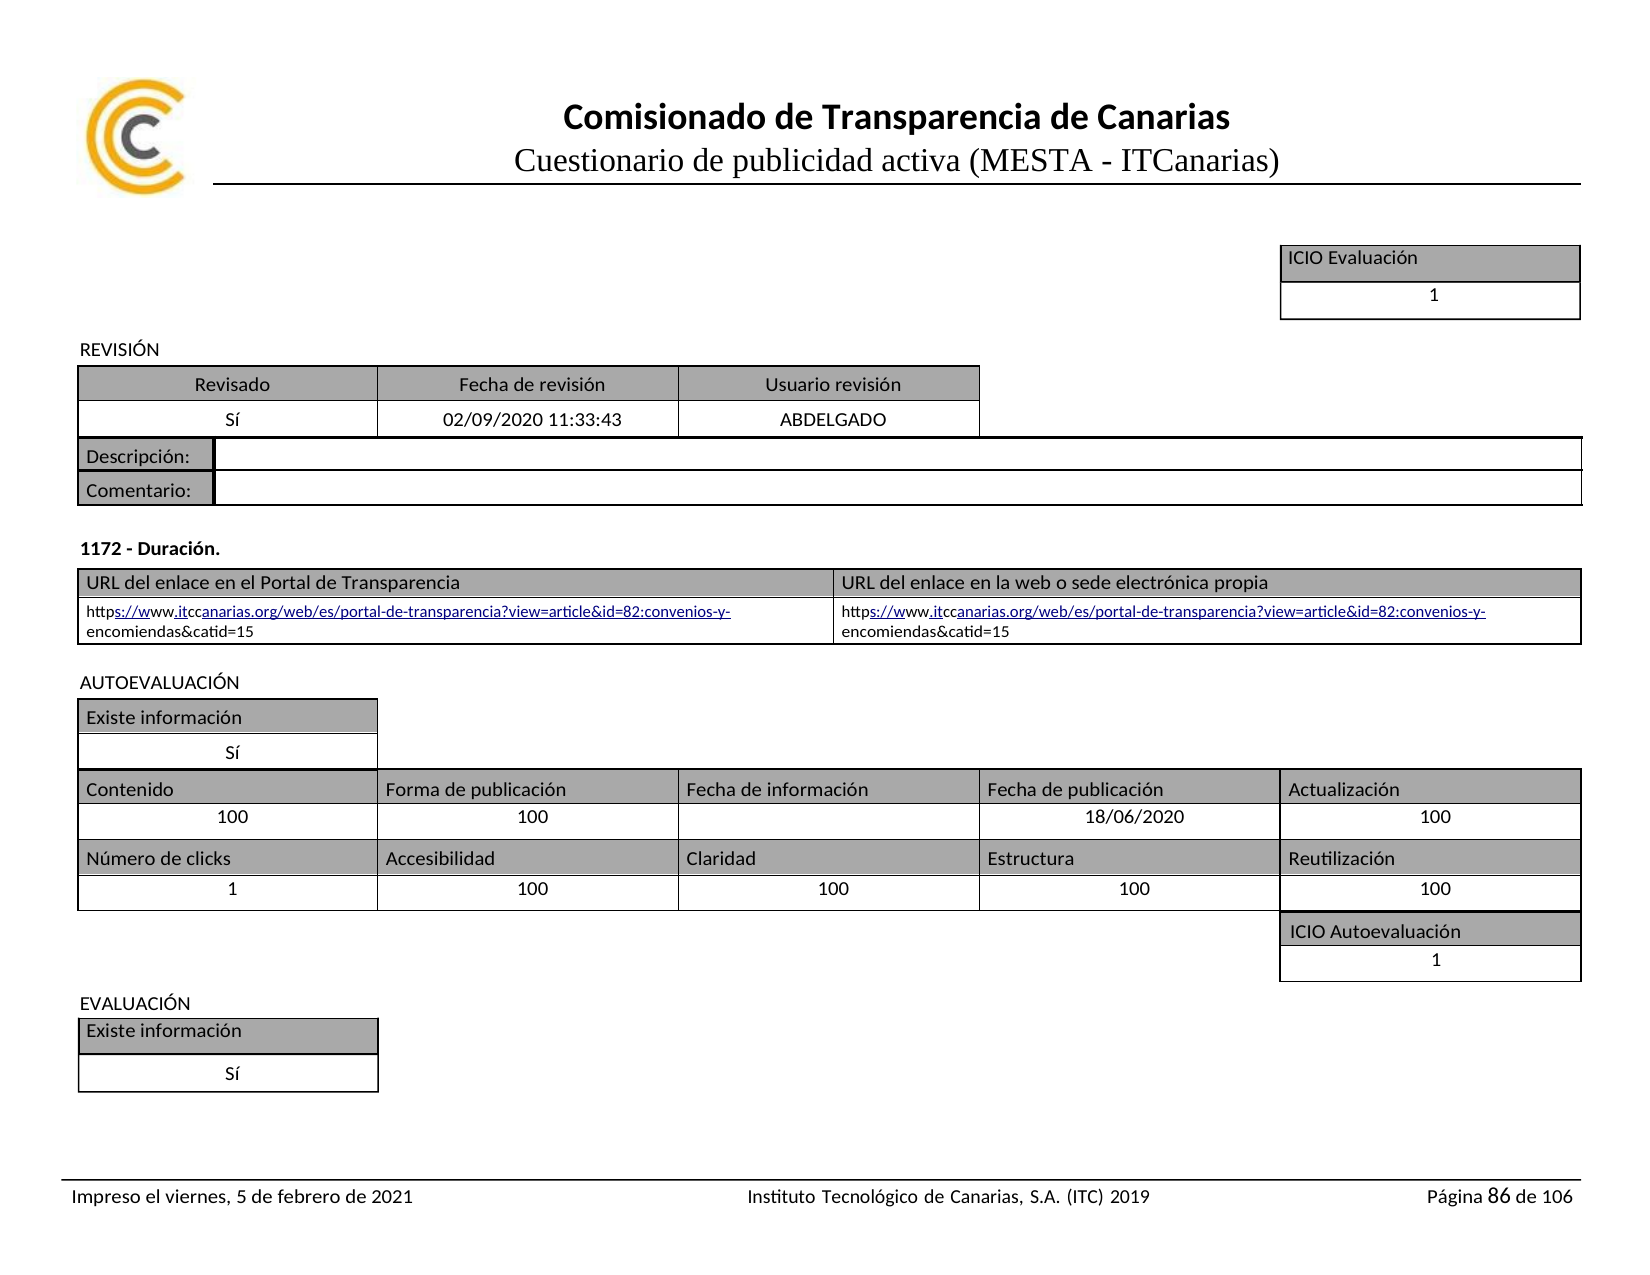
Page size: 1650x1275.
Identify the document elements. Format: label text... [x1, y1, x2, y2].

table_cell Sí [79, 734, 377, 768]
table_cell ICIO Autoevaluación [1281, 913, 1580, 945]
table_cell 1 [79, 876, 377, 910]
table_cell 100 [1281, 876, 1580, 910]
table_header [980, 365, 1582, 436]
table_cell [78, 911, 1279, 981]
table_cell [216, 439, 1581, 469]
table_cell 18/06/2020 [980, 804, 1279, 839]
table_cell [679, 804, 979, 839]
table_cell Descripción: [79, 439, 212, 469]
table_cell 100 [378, 876, 678, 910]
table_cell 100 [378, 804, 678, 839]
table_cell Comentario: [79, 472, 212, 504]
table_cell 02/09/2020 11:33:43 [378, 401, 678, 436]
table_cell https://www.itccanarias.org/web/es/portal-de-transparencia?view=article&id=82:convenios-y- encomiendas&catid=15 [834, 598, 1580, 643]
table_cell 100 [79, 804, 377, 839]
table_cell Reutilización [1281, 840, 1580, 874]
table_cell Estructura [980, 840, 1279, 874]
table_cell Fecha de publicación [980, 770, 1279, 803]
text AUTOEVALUACIÓN [79, 670, 1594, 694]
table_cell ABDELGADO [679, 401, 979, 436]
table_header Existe información [79, 700, 377, 732]
table_cell 100 [980, 876, 1279, 910]
table_header Revisado [79, 367, 377, 400]
table_header [378, 698, 1581, 768]
table_cell Fecha de información [679, 770, 979, 803]
table_header URL del enlace en el Portal de Transparencia [79, 570, 833, 596]
table_cell https://www.itccanarias.org/web/es/portal-de-transparencia?view=article&id=82:convenios-y- encomiendas&catid=15 [79, 598, 833, 643]
table_cell Número de clicks [79, 840, 377, 874]
table_cell Actualización [1281, 770, 1580, 803]
text REVISIÓN [79, 337, 1594, 361]
table_cell 100 [1281, 804, 1580, 839]
table_cell [216, 471, 1581, 504]
table_cell Sí [79, 401, 377, 436]
table_cell Accesibilidad [378, 840, 678, 874]
table_header Usuario revisión [679, 367, 979, 400]
text 1172 - Duración. [79, 536, 1594, 560]
table_cell Forma de publicación [378, 770, 678, 803]
table_cell 100 [679, 876, 979, 910]
text EVALUACIÓN [79, 991, 1594, 1015]
table_header URL del enlace en la web o sede electrónica propia [834, 570, 1580, 596]
table_header Fecha de revisión [378, 367, 678, 400]
table_cell Claridad [679, 840, 979, 874]
table_cell Contenido [79, 771, 377, 803]
table_cell 1 [1281, 946, 1580, 981]
